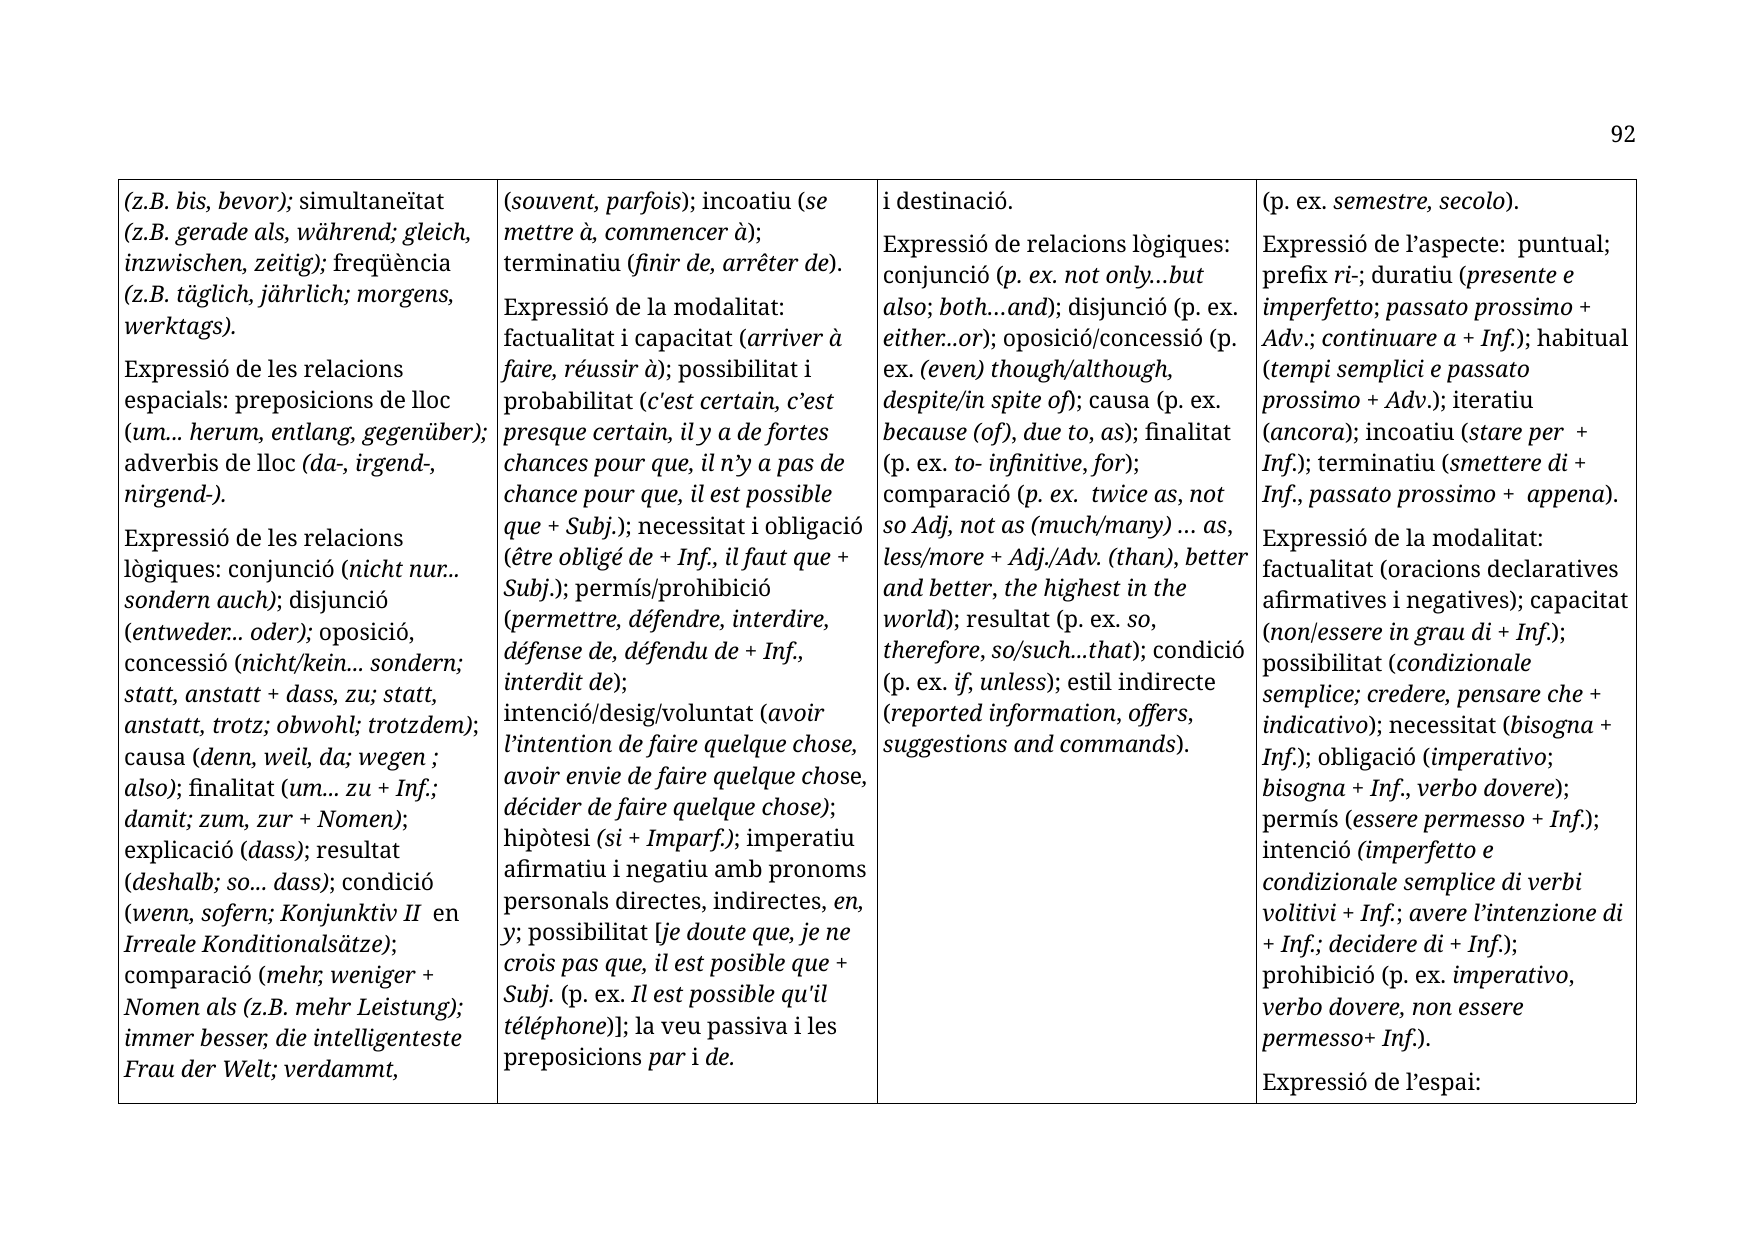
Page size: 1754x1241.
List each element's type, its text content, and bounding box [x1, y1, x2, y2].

table_cell (souvent, parfois); incoatiu (se mettre à, commencer à); terminatiu (finir de, arrêter de). Expressió de la modalitat: factualitat i capacitat (arriver à faire, réussir à); possibilitat i probabilitat (c'est certain, c’est presque certain, il y a de fortes chances pour que, il n’y a pas de chance pour que, il est possible que + Subj.); necessitat i obligació (être obligé de + Inf., il faut que + Subj.); permís/prohibició (permettre, défendre, interdire, défense de, défendu de + Inf., interdit de); intenció/desig/voluntat (avoir l’intention de faire quelque chose, avoir envie de faire quelque chose, décider de faire quelque chose); hipòtesi (si + Imparf.); imperatiu afirmatiu i negatiu amb pronoms personals directes, indirectes, en, y; possibilitat [je doute que, je ne crois pas que, il est posible que + Subj. (p. ex. Il est possible qu'il téléphone)]; la veu passiva i les preposicions par i de. [498, 180, 877, 1102]
table_cell (z.B. bis, bevor); simultaneïtat (z.B. gerade als, während; gleich, inzwischen, zeitig); freqüència (z.B. täglich, jährlich; morgens, werktags). Expressió de les relacions espacials: preposicions de lloc (um... herum, entlang, gegenüber); adverbis de lloc (da-, irgend-, nirgend-). Expressió de les relacions lògiques: conjunció (nicht nur... sondern auch); disjunció (entweder... oder); oposició, concessió (nicht/kein... sondern; statt, anstatt + dass, zu; statt, anstatt, trotz; obwohl; trotzdem); causa (denn, weil, da; wegen ; also); finalitat (um... zu + Inf.; damit; zum, zur + Nomen); explicació (dass); resultat (deshalb; so... dass); condició (wenn, sofern; Konjunktiv II en Irreale Konditionalsätze); comparació (mehr, weniger + Nomen als (z.B. mehr Leistung); immer besser, die intelligenteste Frau der Welt; verdammt, [119, 180, 497, 1102]
table_cell i destinació. Expressió de relacions lògiques: conjunció (p. ex. not only…but also; both…and); disjunció (p. ex. either...or); oposició/concessió (p. ex. (even) though/although, despite/in spite of); causa (p. ex. because (of), due to, as); finalitat (p. ex. to- infinitive, for); comparació (p. ex. twice as, not so Adj, not as (much/many) … as, less/more + Adj./Adv. (than), better and better, the highest in the world); resultat (p. ex. so, therefore, so/such...that); condició (p. ex. if, unless); estil indirecte (reported information, offers, suggestions and commands). [878, 180, 1256, 1102]
table_cell (p. ex. semestre, secolo). Expressió de l’aspecte: puntual; prefix ri-; duratiu (presente e imperfetto; passato prossimo + Adv.; continuare a + Inf.); habitual (tempi semplici e passato prossimo + Adv.); iteratiu (ancora); incoatiu (stare per + Inf.); terminatiu (smettere di + Inf., passato prossimo + appena). Expressió de la modalitat: factualitat (oracions declaratives afirmatives i negatives); capacitat (non/essere in grau di + Inf.); possibilitat (condizionale semplice; credere, pensare che + indicativo); necessitat (bisogna + Inf.); obligació (imperativo; bisogna + Inf., verbo dovere); permís (essere permesso + Inf.); intenció (imperfetto e condizionale semplice di verbi volitivi + Inf.; avere l’intenzione di + Inf.; decidere di + Inf.); prohibició (p. ex. imperativo, verbo dovere, non essere permesso+ Inf.). Expressió de l’espai: [1257, 180, 1636, 1102]
